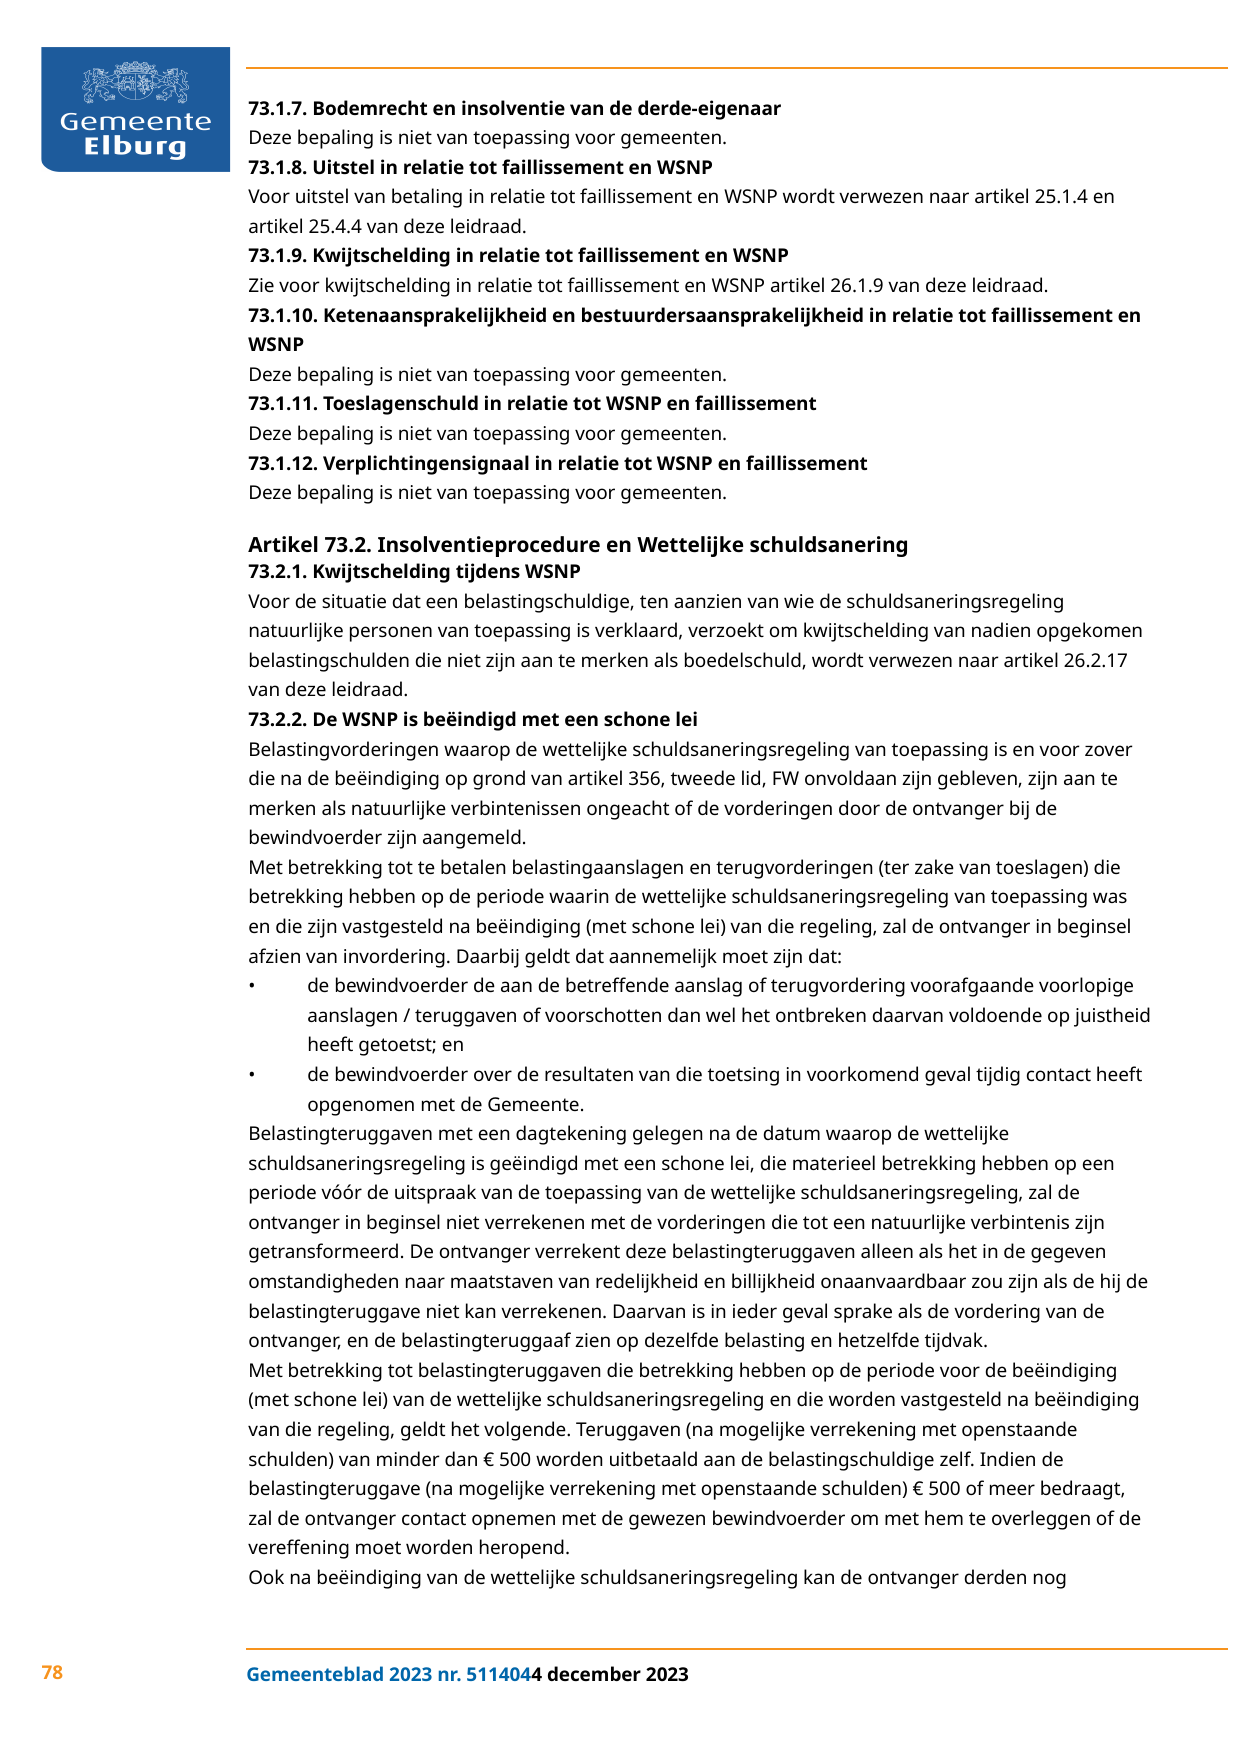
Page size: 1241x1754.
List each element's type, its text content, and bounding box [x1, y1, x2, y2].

text 73.1.9. Kwijtschelding in relatie tot faillissement en WSNP [248, 243, 1152, 268]
text 73.1.12. Verplichtingensignaal in relatie tot WSNP en faillissement [248, 450, 1152, 476]
text Belastingvorderingen waarop de wettelijke schuldsaneringsregeling van toepassing is en voor zover die na de beëindiging op grond van artikel 356, tweede lid, FW onvoldaan zijn gebleven, zijn aan te merken als natuurlijke verbintenissen ongeacht of de vorderingen door de ontvanger bij de bewindvoerder zijn aangemeld. [248, 736, 1152, 850]
text 73.1.10. Ketenaansprakelijkheid en bestuurdersaansprakelijkheid in relatie tot faillissement en WSNP [248, 302, 1152, 357]
text 73.2.2. De WSNP is beëindigd met een schone lei [248, 706, 1152, 732]
text 73.2.1. Kwijtschelding tijdens WSNP [248, 558, 1152, 584]
text Deze bepaling is niet van toepassing voor gemeenten. [248, 361, 1152, 387]
text 73.1.8. Uitstel in relatie tot faillissement en WSNP [248, 154, 1152, 180]
text 73.1.7. Bodemrecht en insolventie van de derde-eigenaar [248, 95, 1152, 121]
text Artikel 73.2. Insolventieprocedure en Wettelijke schuldsanering [248, 530, 1152, 558]
text Deze bepaling is niet van toepassing voor gemeenten. [248, 479, 1152, 505]
text Met betrekking tot te betalen belastingaanslagen en terugvorderingen (ter zake van toeslagen) die betrekking hebben op de periode waarin de wettelijke schuldsaneringsregeling van toepassing was en die zijn vastgesteld na beëindiging (met schone lei) van die regeling, zal de ontvanger in beginsel afzien van invordering. Daarbij geldt dat aannemelijk moet zijn dat: [248, 854, 1152, 968]
text Deze bepaling is niet van toepassing voor gemeenten. [248, 124, 1152, 150]
list de bewindvoerder over de resultaten van die toetsing in voorkomend geval tijdig contact heeft opgenomen met de Gemeente. [248, 1061, 1152, 1116]
text Zie voor kwijtschelding in relatie tot faillissement en WSNP artikel 26.1.9 van deze leidraad. [248, 272, 1152, 298]
picture [41, 47, 231, 172]
text Ook na beëindiging van de wettelijke schuldsaneringsregeling kan de ontvanger derden nog [248, 1564, 1152, 1590]
text Met betrekking tot belastingteruggaven die betrekking hebben op de periode voor de beëindiging (met schone lei) van de wettelijke schuldsaneringsregeling en die worden vastgesteld na beëindiging van die regeling, geldt het volgende. Teruggaven (na mogelijke verrekening met openstaande schulden) van minder dan € 500 worden uitbetaald aan de belastingschuldige zelf. Indien de belastingteruggave (na mogelijke verrekening met openstaande schulden) € 500 of meer bedraagt, zal de ontvanger contact opnemen met de gewezen bewindvoerder om met hem te overleggen of de vereffening moet worden heropend. [248, 1357, 1152, 1560]
list de bewindvoerder de aan de betreffende aanslag of terugvordering voorafgaande voorlopige aanslagen / teruggaven of voorschotten dan wel het ontbreken daarvan voldoende op juistheid heeft getoetst; en [248, 972, 1152, 1057]
text 73.1.11. Toeslagenschuld in relatie tot WSNP en faillissement [248, 391, 1152, 416]
text Voor uitstel van betaling in relatie tot faillissement en WSNP wordt verwezen naar artikel 25.1.4 en artikel 25.4.4 van deze leidraad. [248, 183, 1152, 239]
text Deze bepaling is niet van toepassing voor gemeenten. [248, 420, 1152, 446]
text Belastingteruggaven met een dagtekening gelegen na de datum waarop de wettelijke schuldsaneringsregeling is geëindigd met een schone lei, die materieel betrekking hebben op een periode vóór de uitspraak van de toepassing van de wettelijke schuldsaneringsregeling, zal de ontvanger in beginsel niet verrekenen met de vorderingen die tot een natuurlijke verbintenis zijn getransformeerd. De ontvanger verrekent deze belastingteruggaven alleen als het in de gegeven omstandigheden naar maatstaven van redelijkheid en billijkheid onaanvaardbaar zou zijn als de hij de belastingteruggave niet kan verrekenen. Daarvan is in ieder geval sprake als de vordering van de ontvanger, en de belastingteruggaaf zien op dezelfde belasting en hetzelfde tijdvak. [248, 1120, 1152, 1353]
text Voor de situatie dat een belastingschuldige, ten aanzien van wie de schuldsaneringsregeling natuurlijke personen van toepassing is verklaard, verzoekt om kwijtschelding van nadien opgekomen belastingschulden die niet zijn aan te merken als boedelschuld, wordt verwezen naar artikel 26.2.17 van deze leidraad. [248, 588, 1152, 702]
